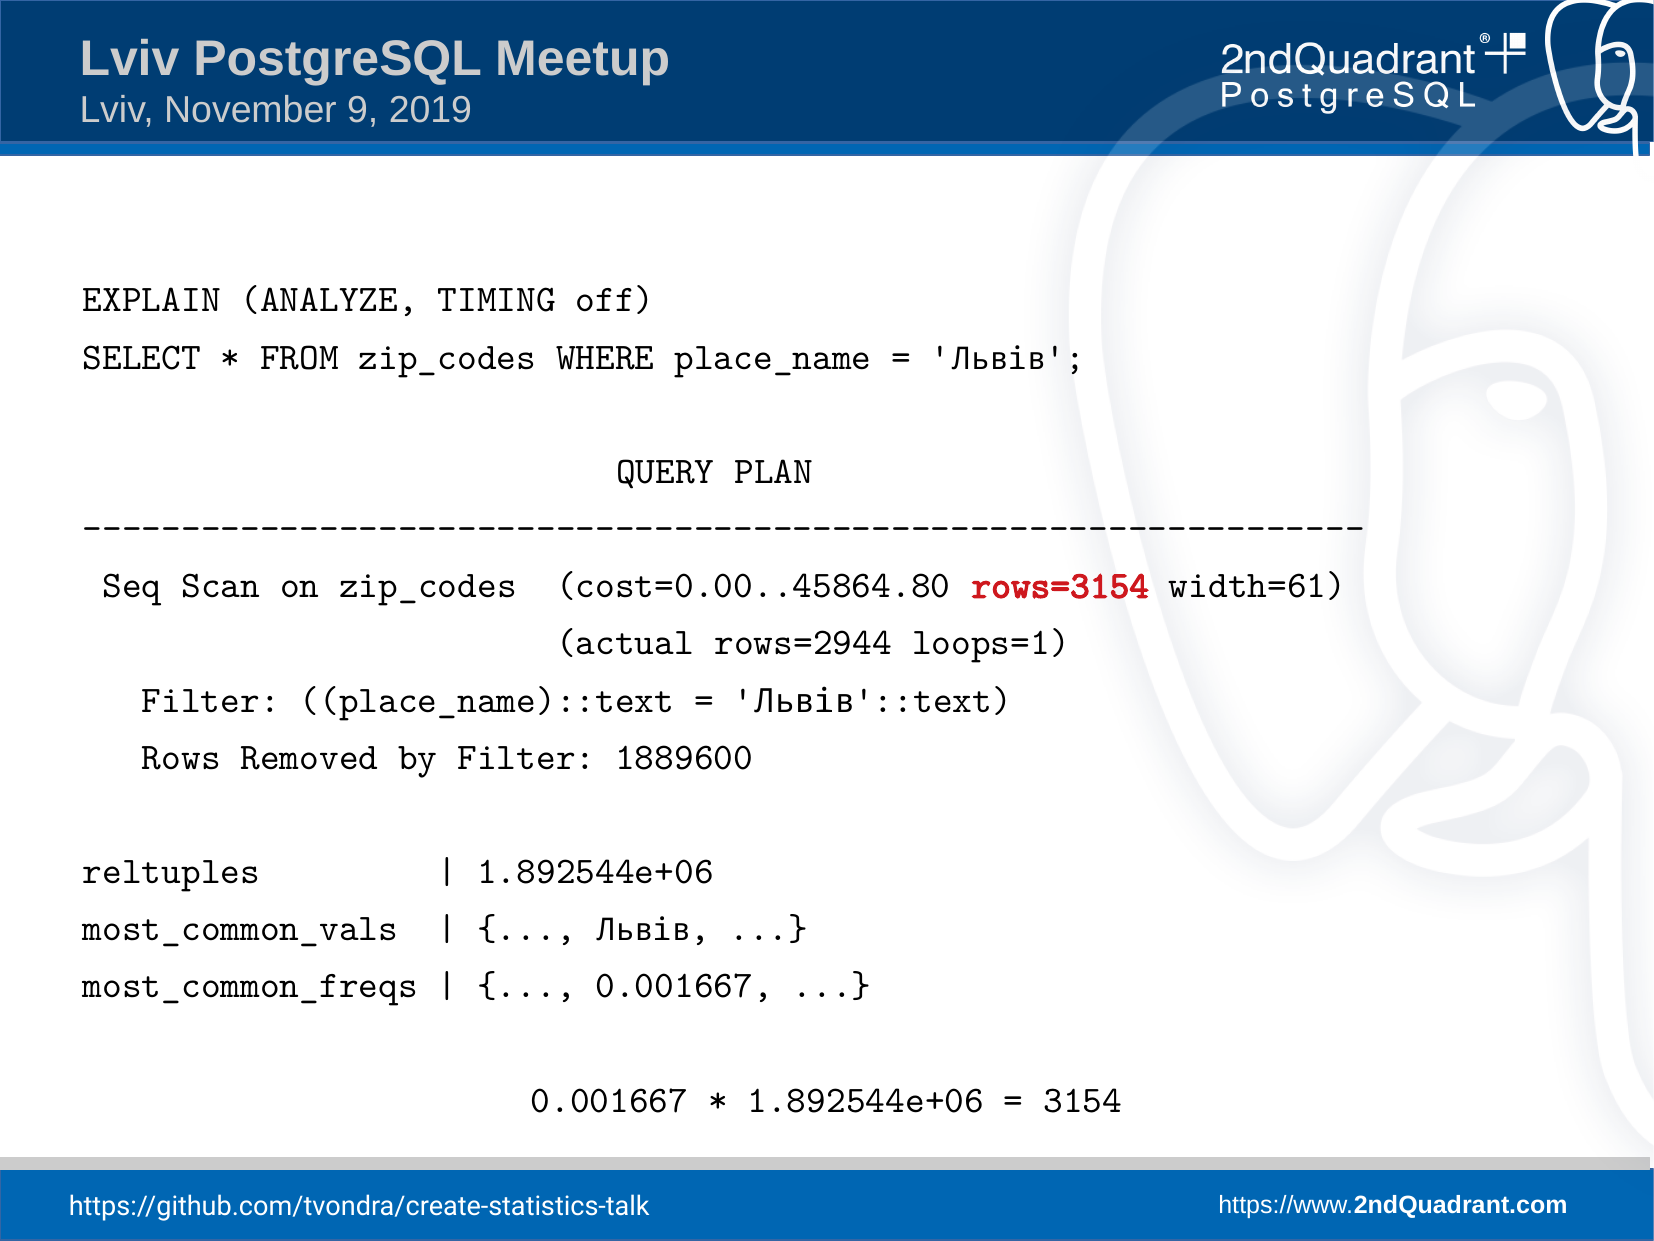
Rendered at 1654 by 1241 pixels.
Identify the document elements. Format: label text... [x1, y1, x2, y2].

picture [658, 986, 669, 995]
picture [634, 1100, 644, 1110]
picture [632, 0, 1654, 1241]
picture [718, 986, 728, 995]
list EXPLAIN (ANALYZE, TIMING off) SELECT * FROM zip_codes WHERE place_name = 'Львів'; QUERY PLAN ----------------------------------------------------------------- Seq Scan on zip_codes (cost=0.00..45864.80 rows=3154 width=61) (actual rows=2944 loops=1) Filter: ((place_name)::text = 'Львів'::text) Rows Removed by Filter: 1889600 reltuples | 1.892544e+06 most_common_vals | {..., Львів, ...} most_common_freqs | {..., 0.001667, ...} 0.001667 * 1.892544e+06 = 3154 [82, 266, 1571, 986]
picture [638, 986, 649, 995]
picture [699, 986, 709, 995]
